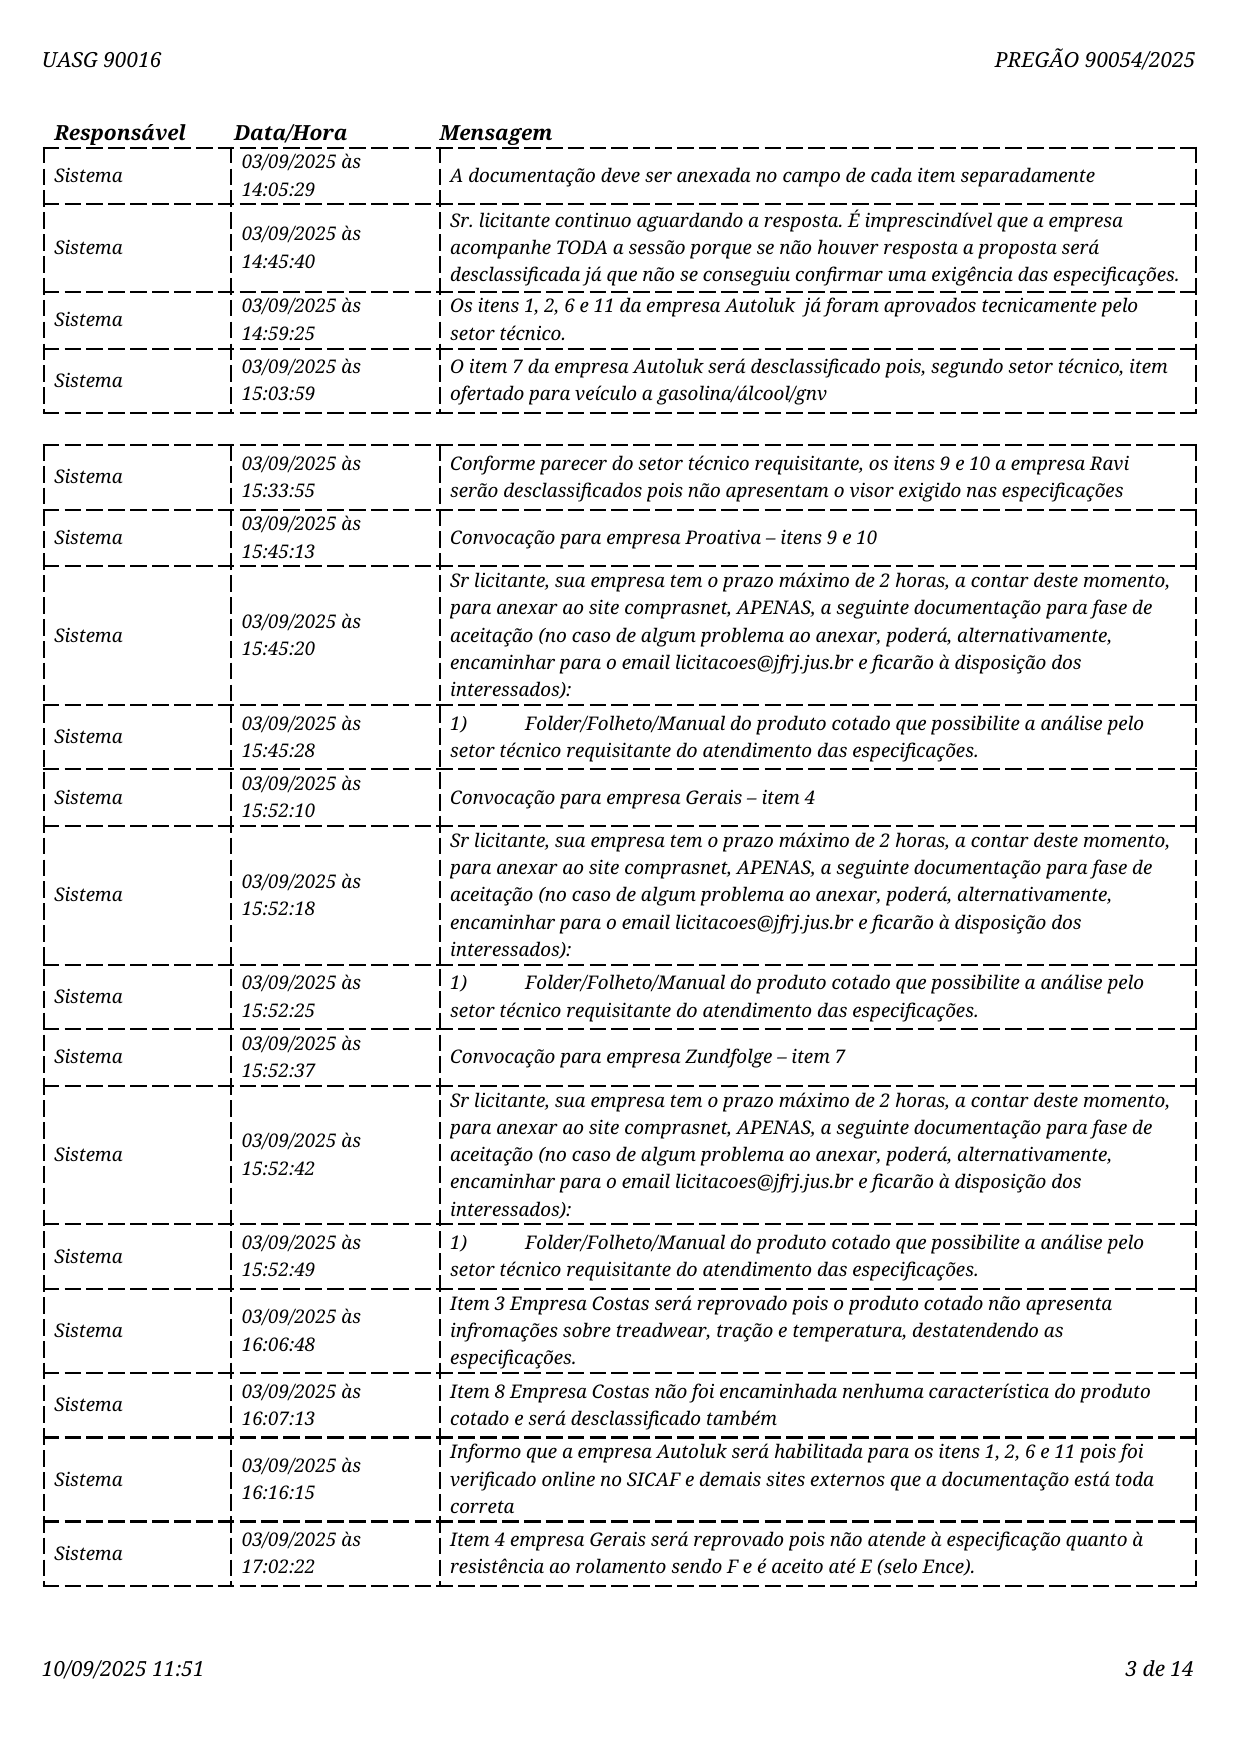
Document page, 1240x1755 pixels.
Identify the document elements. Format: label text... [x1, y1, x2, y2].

table_cell 03/09/2025 às 15:52:10 [231, 768, 439, 825]
table_cell Sistema [44, 1028, 231, 1085]
table_cell Sistema [44, 704, 231, 768]
table_cell 1) Folder/Folheto/Manual do produto cotado que possibilite a análise pelo setor técnico requisitante do atendimento das especificações. [440, 704, 1196, 768]
table_cell Sistema [44, 1223, 231, 1288]
table_cell Os itens 1, 2, 6 e 11 da empresa Autoluk já foram aprovados tecnicamente pelo setor técnico. [440, 291, 1196, 347]
table_cell 03/09/2025 às 15:52:42 [231, 1085, 439, 1223]
table_cell Sistema [44, 768, 231, 825]
table_cell 03/09/2025 às 15:52:25 [231, 964, 439, 1028]
table_cell Sistema [44, 509, 231, 565]
table_header Sistema [44, 444, 231, 508]
table_cell 03/09/2025 às 14:59:25 [231, 291, 439, 347]
table_cell 1) Folder/Folheto/Manual do produto cotado que possibilite a análise pelo setor técnico requisitante do atendimento das especificações. [440, 964, 1196, 1028]
table_cell Sistema [44, 1372, 231, 1436]
table_header 03/09/2025 às 15:33:55 [231, 444, 439, 508]
table_cell Sr licitante, sua empresa tem o prazo máximo de 2 horas, a contar deste momento, para anexar ao site comprasnet, APENAS, a seguinte documentação para fase de aceitação (no caso de algum problema ao anexar, poderá, alternativamente, encaminhar para o email licitacoes@jfrj.jus.br e ficarão à disposição dos interessados): [440, 565, 1196, 704]
table_cell O item 7 da empresa Autoluk será desclassificado pois, segundo setor técnico, item ofertado para veículo a gasolina/álcool/gnv [440, 348, 1196, 412]
table_cell Sr. licitante continuo aguardando a resposta. É imprescindível que a empresa acompanhe TODA a sessão porque se não houver resposta a proposta será desclassificada já que não se conseguiu confirmar uma exigência das especificações. [440, 203, 1196, 291]
table_cell Item 3 Empresa Costas será reprovado pois o produto cotado não apresenta infromações sobre treadwear, tração e temperatura, destatendendo as especificações. [440, 1288, 1196, 1372]
table_cell 03/09/2025 às 16:06:48 [231, 1288, 439, 1372]
table_cell 03/09/2025 às 14:45:40 [231, 203, 439, 291]
table_cell Sistema [44, 203, 231, 291]
table_cell Sistema [44, 1520, 231, 1585]
table_cell 03/09/2025 às 15:52:37 [231, 1028, 439, 1085]
table_cell 03/09/2025 às 15:52:18 [231, 825, 439, 963]
table_cell Sistema [44, 825, 231, 963]
table_cell 03/09/2025 às 17:02:22 [231, 1520, 439, 1585]
table_cell Sr licitante, sua empresa tem o prazo máximo de 2 horas, a contar deste momento, para anexar ao site comprasnet, APENAS, a seguinte documentação para fase de aceitação (no caso de algum problema ao anexar, poderá, alternativamente, encaminhar para o email licitacoes@jfrj.jus.br e ficarão à disposição dos interessados): [440, 825, 1196, 963]
table_cell 03/09/2025 às 15:52:49 [231, 1223, 439, 1288]
table_cell 03/09/2025 às 15:03:59 [231, 348, 439, 412]
table_cell Sistema [44, 964, 231, 1028]
table_cell Convocação para empresa Zundfolge – item 7 [440, 1028, 1196, 1085]
table_cell Item 8 Empresa Costas não foi encaminhada nenhuma característica do produto cotado e será desclassificado também [440, 1372, 1196, 1436]
table_cell Sistema [44, 1288, 231, 1372]
table_cell Item 4 empresa Gerais será reprovado pois não atende à especificação quanto à resistência ao rolamento sendo F e é aceito até E (selo Ence). [440, 1520, 1196, 1585]
table_header Conforme parecer do setor técnico requisitante, os itens 9 e 10 a empresa Ravi serão desclassificados pois não apresentam o visor exigido nas especificações [440, 444, 1196, 508]
table_cell 03/09/2025 às 16:07:13 [231, 1372, 439, 1436]
table_cell Sr licitante, sua empresa tem o prazo máximo de 2 horas, a contar deste momento, para anexar ao site comprasnet, APENAS, a seguinte documentação para fase de aceitação (no caso de algum problema ao anexar, poderá, alternativamente, encaminhar para o email licitacoes@jfrj.jus.br e ficarão à disposição dos interessados): [440, 1085, 1196, 1223]
table_cell 03/09/2025 às 15:45:20 [231, 565, 439, 704]
table_cell 1) Folder/Folheto/Manual do produto cotado que possibilite a análise pelo setor técnico requisitante do atendimento das especificações. [440, 1223, 1196, 1288]
table_cell A documentação deve ser anexada no campo de cada item separadamente [440, 147, 1196, 203]
table_cell 03/09/2025 às 15:45:28 [231, 704, 439, 768]
table_cell Sistema [44, 1436, 231, 1520]
table_cell 03/09/2025 às 14:05:29 [231, 147, 439, 203]
table_cell Convocação para empresa Gerais – item 4 [440, 768, 1196, 825]
table_cell Convocação para empresa Proativa – itens 9 e 10 [440, 509, 1196, 565]
table_cell Informo que a empresa Autoluk será habilitada para os itens 1, 2, 6 e 11 pois foi verificado online no SICAF e demais sites externos que a documentação está toda correta [440, 1436, 1196, 1520]
table_cell Sistema [44, 147, 231, 203]
table_cell Sistema [44, 291, 231, 347]
table_cell Sistema [44, 348, 231, 412]
table_cell 03/09/2025 às 16:16:15 [231, 1436, 439, 1520]
table_cell Sistema [44, 565, 231, 704]
table_cell Sistema [44, 1085, 231, 1223]
table_cell 03/09/2025 às 15:45:13 [231, 509, 439, 565]
